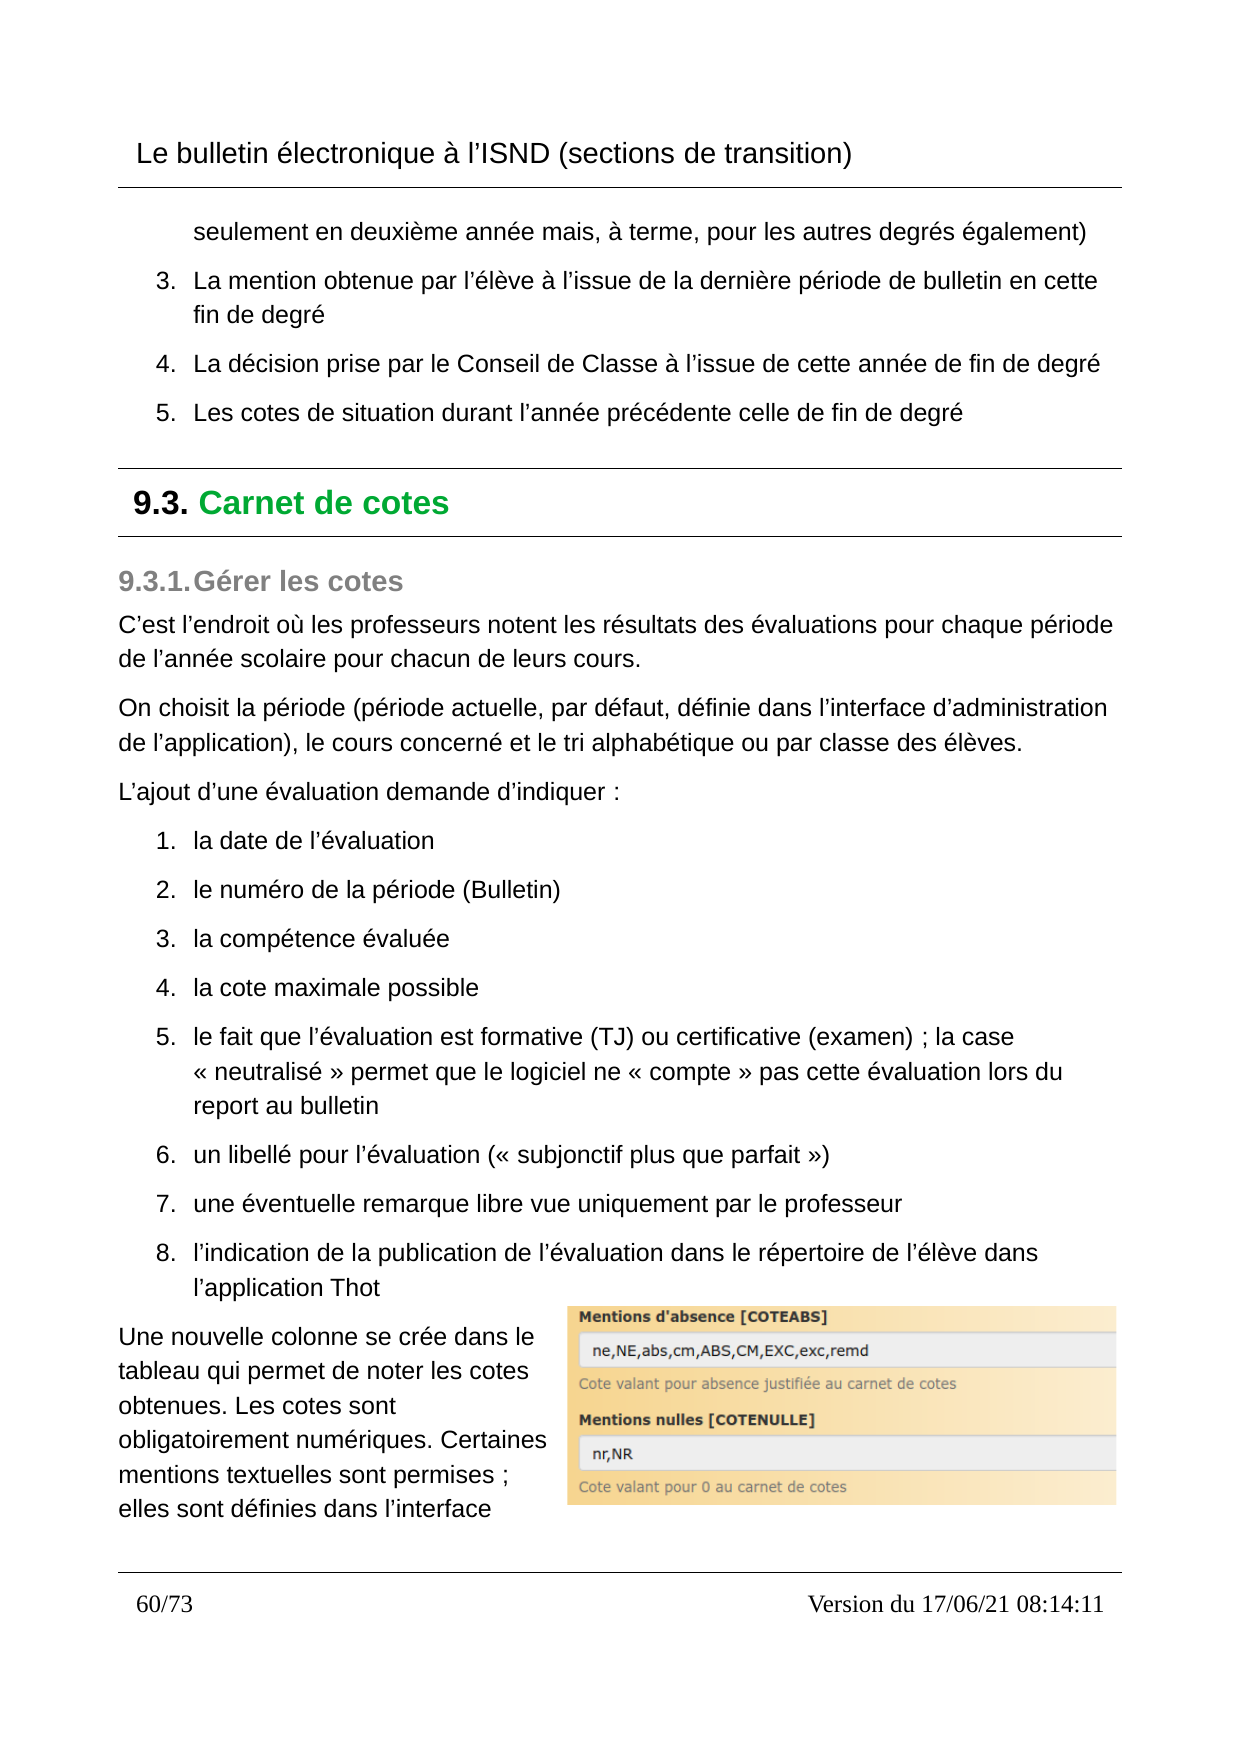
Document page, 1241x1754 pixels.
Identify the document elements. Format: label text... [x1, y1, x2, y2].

list la compétence évaluée [156, 924, 1122, 953]
list Les cotes de situation durant l’année précédente celle de fin de degré [156, 398, 1122, 427]
picture [567, 1306, 1117, 1505]
list l’indication de la publication de l’évaluation dans le répertoire de l’élève dans l’application Thot [156, 1238, 1122, 1302]
subtitle Gérer les cotes [118, 564, 1122, 597]
list le fait que l’évaluation est formative (TJ) ou certificative (examen) ; la case « neutralisé » permet que le logiciel ne « compte » pas cette évaluation lors du report au bulletin [156, 1022, 1122, 1120]
text On choisit la période (période actuelle, par défaut, définie dans l’interface d’administration de l’application), le cours concerné et le tri alphabétique ou par classe des élèves. [118, 693, 1122, 757]
list seulement en deuxième année mais, à terme, pour les autres degrés également) [156, 217, 1122, 245]
list un libellé pour l’évaluation (« subjonctif plus que parfait ») [156, 1140, 1122, 1169]
list La décision prise par le Conseil de Classe à l’issue de cette année de fin de degré [156, 349, 1122, 378]
text L’ajout d’une évaluation demande d’indiquer : [118, 777, 1122, 806]
subtitle Carnet de cotes [118, 469, 1122, 536]
text Une nouvelle colonne se crée dans le tableau qui permet de noter les cotes obtenues. Les cotes sont obligatoirement numériques. Certaines mentions textuelles sont permises ; elles sont définies dans l’interface [118, 1322, 1122, 1523]
list la date de l’évaluation [156, 826, 1122, 855]
list La mention obtenue par l’élève à l’issue de la dernière période de bulletin en cette fin de degré [156, 266, 1122, 329]
list le numéro de la période (Bulletin) [156, 875, 1122, 904]
list une éventuelle remarque libre vue uniquement par le professeur [156, 1189, 1122, 1218]
text C’est l’endroit où les professeurs notent les résultats des évaluations pour chaque période de l’année scolaire pour chacun de leurs cours. [118, 610, 1122, 673]
list la cote maximale possible [156, 973, 1122, 1002]
